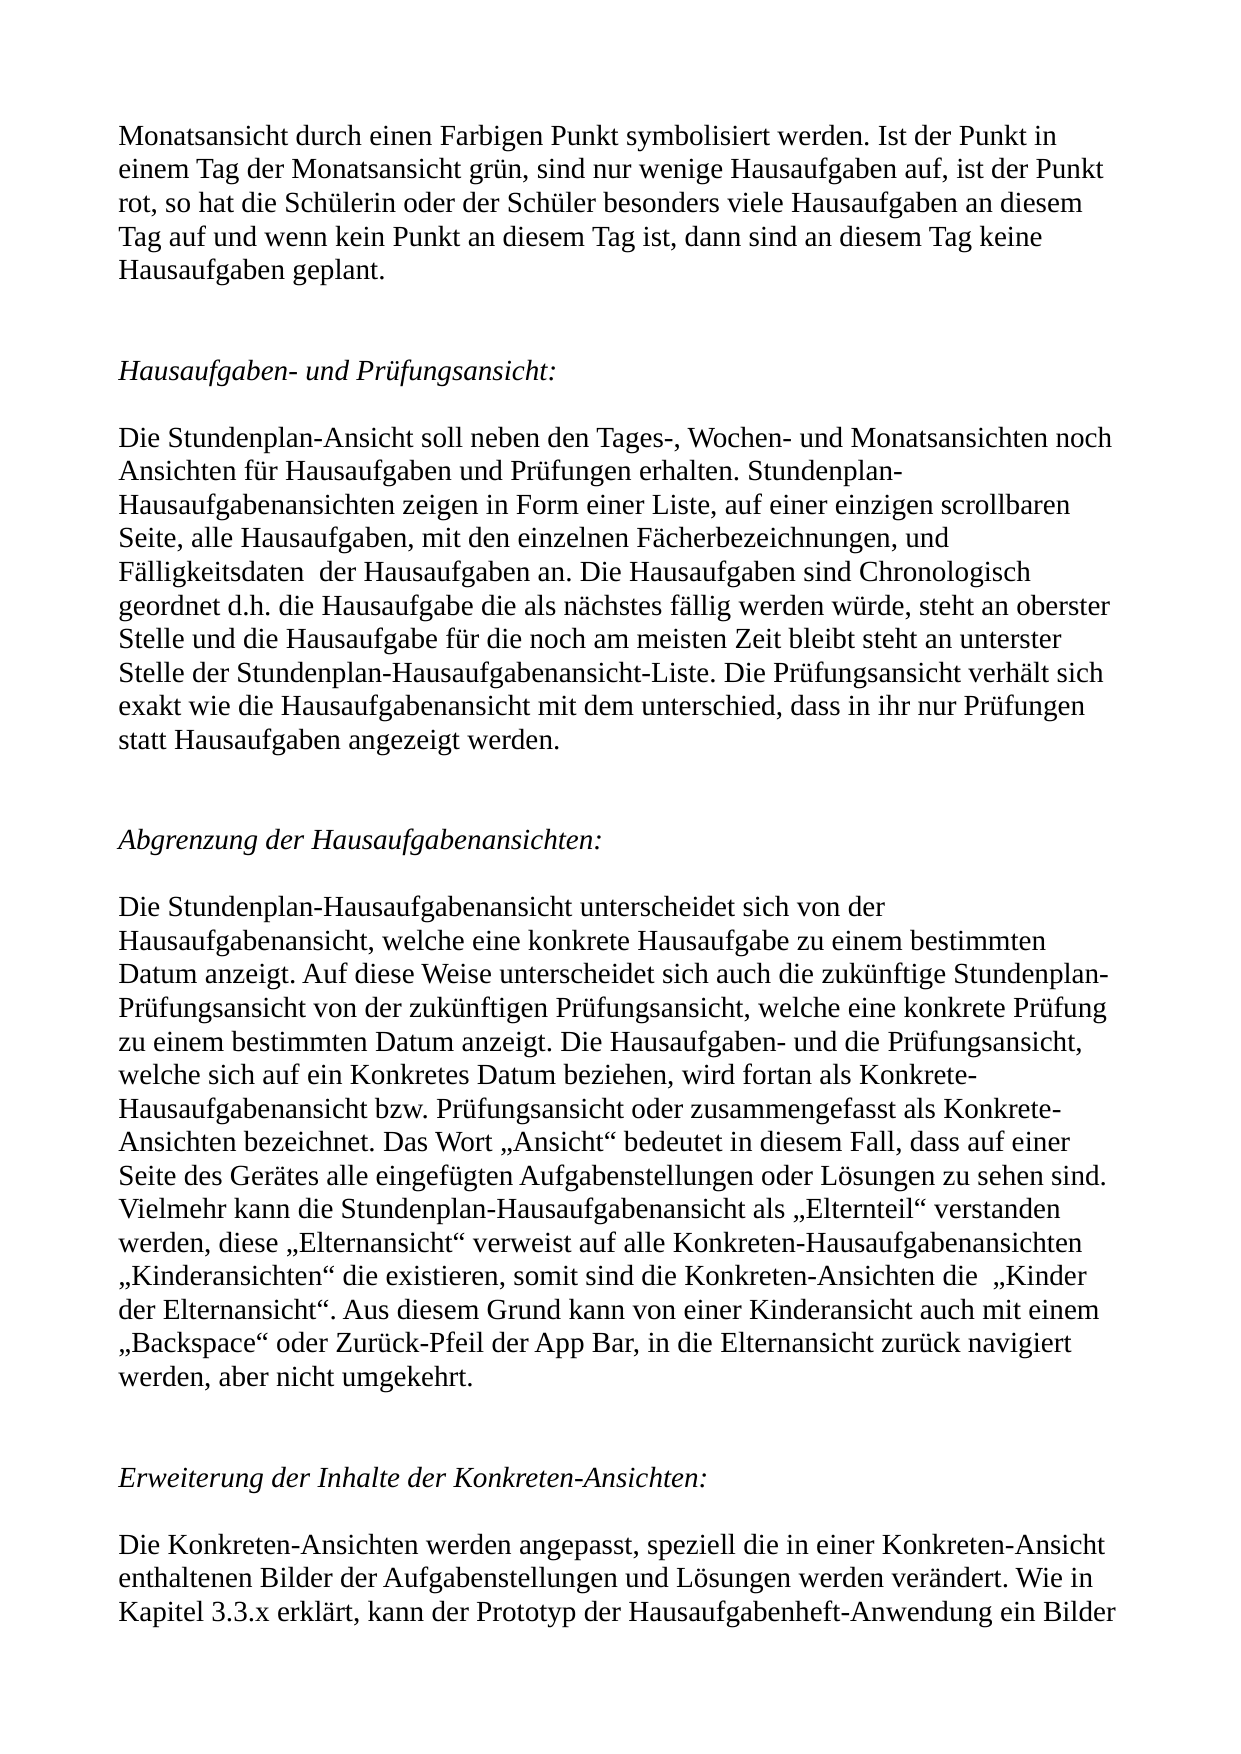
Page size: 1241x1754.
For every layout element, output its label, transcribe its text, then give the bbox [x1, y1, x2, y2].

text Erweiterung der Inhalte der Konkreten-Ansichten: [118, 1460, 1122, 1493]
text Hausaufgaben- und Prüfungsansicht: [118, 353, 1122, 386]
text Abgrenzung der Hausaufgabenansichten: [118, 822, 1122, 856]
text Die Stundenplan-Ansicht soll neben den Tages-, Wochen- und Monatsansichten noch Ansichten für Hausaufgaben und Prüfungen erhalten. Stundenplan-Hausaufgabenansichten zeigen in Form einer Liste, auf einer einzigen scrollbaren Seite, alle Hausaufgaben, mit den einzelnen Fächerbezeichnungen, und Fälligkeitsdaten der Hausaufgaben an. Die Hausaufgaben sind Chronologisch geordnet d.h. die Hausaufgabe die als nächstes fällig werden würde, steht an oberster Stelle und die Hausaufgabe für die noch am meisten Zeit bleibt steht an unterster Stelle der Stundenplan-Hausaufgabenansicht-Liste. Die Prüfungsansicht verhält sich exakt wie die Hausaufgabenansicht mit dem unterschied, dass in ihr nur Prüfungen statt Hausaufgaben angezeigt werden. [118, 420, 1122, 755]
text Die Konkreten-Ansichten werden angepasst, speziell die in einer Konkreten-Ansicht enthaltenen Bilder der Aufgabenstellungen und Lösungen werden verändert. Wie in Kapitel 3.3.x erklärt, kann der Prototyp der Hausaufgabenheft-Anwendung ein Bilder [118, 1527, 1122, 1627]
text Die Stundenplan-Hausaufgabenansicht unterscheidet sich von der Hausaufgabenansicht, welche eine konkrete Hausaufgabe zu einem bestimmten Datum anzeigt. Auf diese Weise unterscheidet sich auch die zukünftige Stundenplan-Prüfungsansicht von der zukünftigen Prüfungsansicht, welche eine konkrete Prüfung zu einem bestimmten Datum anzeigt. Die Hausaufgaben- und die Prüfungsansicht, welche sich auf ein Konkretes Datum beziehen, wird fortan als Konkrete-Hausaufgabenansicht bzw. Prüfungsansicht oder zusammengefasst als Konkrete-Ansichten bezeichnet. Das Wort „Ansicht“ bedeutet in diesem Fall, dass auf einer Seite des Gerätes alle eingefügten Aufgabenstellungen oder Lösungen zu sehen sind. Vielmehr kann die Stundenplan-Hausaufgabenansicht als „Elternteil“ verstanden werden, diese „Elternansicht“ verweist auf alle Konkreten-Hausaufgabenansichten „Kinderansichten“ die existieren, somit sind die Konkreten-Ansichten die „Kinder der Elternansicht“. Aus diesem Grund kann von einer Kinderansicht auch mit einem „Backspace“ oder Zurück-Pfeil der App Bar, in die Elternansicht zurück navigiert werden, aber nicht umgekehrt. [118, 889, 1122, 1393]
text Monatsansicht durch einen Farbigen Punkt symbolisiert werden. Ist der Punkt in einem Tag der Monatsansicht grün, sind nur wenige Hausaufgaben auf, ist der Punkt rot, so hat die Schülerin oder der Schüler besonders viele Hausaufgaben an diesem Tag auf und wenn kein Punkt an diesem Tag ist, dann sind an diesem Tag keine Hausaufgaben geplant. [118, 118, 1122, 286]
